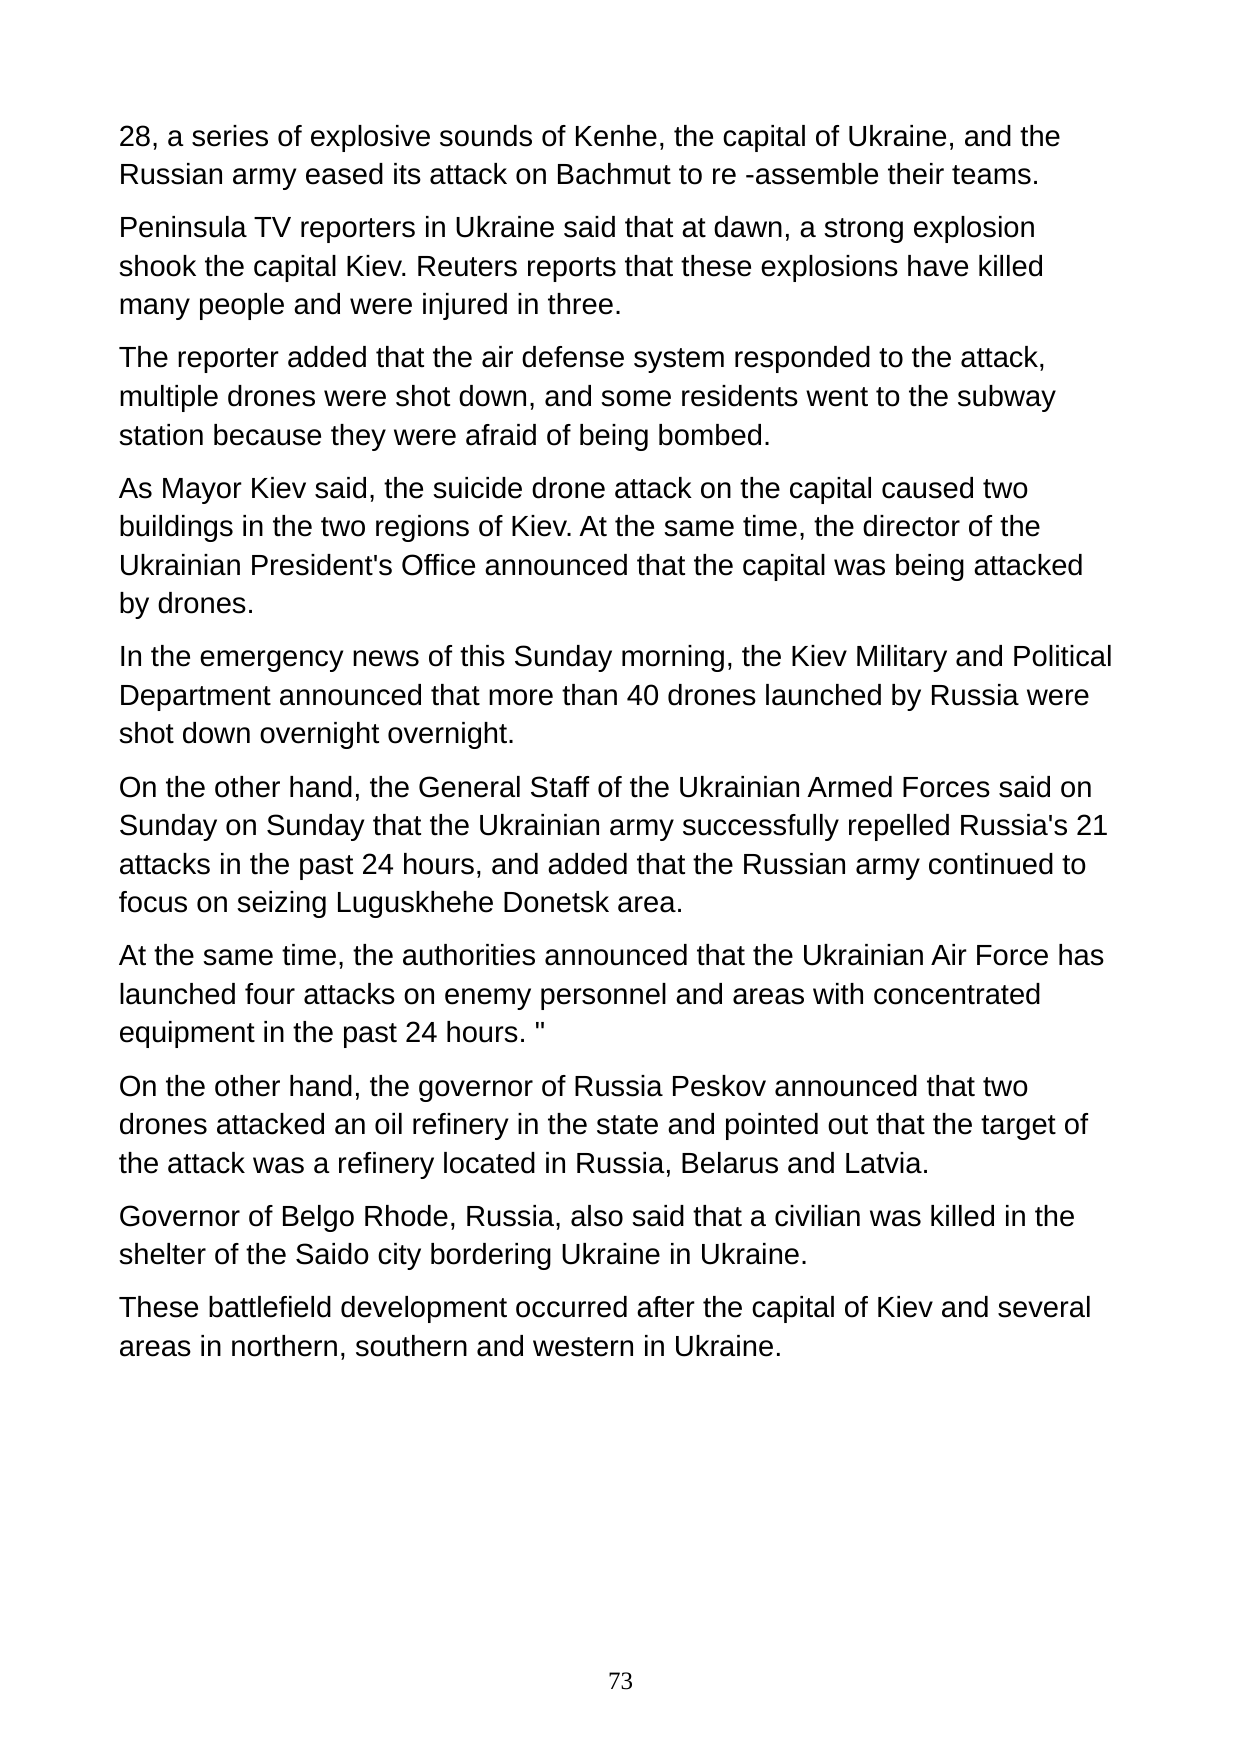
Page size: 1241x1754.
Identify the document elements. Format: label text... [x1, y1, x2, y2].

text These battlefield development occurred after the capital of Kiev and several areas in northern, southern and western in Ukraine. [118, 1290, 1122, 1362]
text On the other hand, the governor of Russia Peskov announced that two drones attacked an oil refinery in the state and pointed out that the target of the attack was a refinery located in Russia, Belarus and Latvia. [118, 1068, 1122, 1179]
text 28, a series of explosive sounds of Kenhe, the capital of Ukraine, and the Russian army eased its attack on Bachmut to re -assemble their teams. [118, 118, 1122, 191]
text Peninsula TV reporters in Ukraine said that at dawn, a strong explosion shook the capital Kiev. Reuters reports that these explosions have killed many people and were injured in three. [118, 210, 1122, 321]
text At the same time, the authorities announced that the Ukrainian Air Force has launched four attacks on enemy personnel and areas with concentrated equipment in the past 24 hours. " [118, 938, 1122, 1049]
text The reporter added that the air defense system responded to the attack, multiple drones were shot down, and some residents went to the subway station because they were afraid of being bombed. [118, 340, 1122, 451]
text In the emergency news of this Sunday morning, the Kiev Military and Political Department announced that more than 40 drones launched by Russia were shot down overnight overnight. [118, 639, 1122, 750]
text On the other hand, the General Staff of the Ukrainian Armed Forces said on Sunday on Sunday that the Ukrainian army successfully repelled Russia's 21 attacks in the past 24 hours, and added that the Russian army continued to focus on seizing Luguskhehe Donetsk area. [118, 769, 1122, 919]
text Governor of Belgo Rhode, Russia, also said that a civilian was killed in the shelter of the Saido city bordering Ukraine in Ukraine. [118, 1199, 1122, 1271]
text As Mayor Kiev said, the suicide drone attack on the capital caused two buildings in the two regions of Kiev. At the same time, the director of the Ukrainian President's Office announced that the capital was being attacked by drones. [118, 471, 1122, 620]
